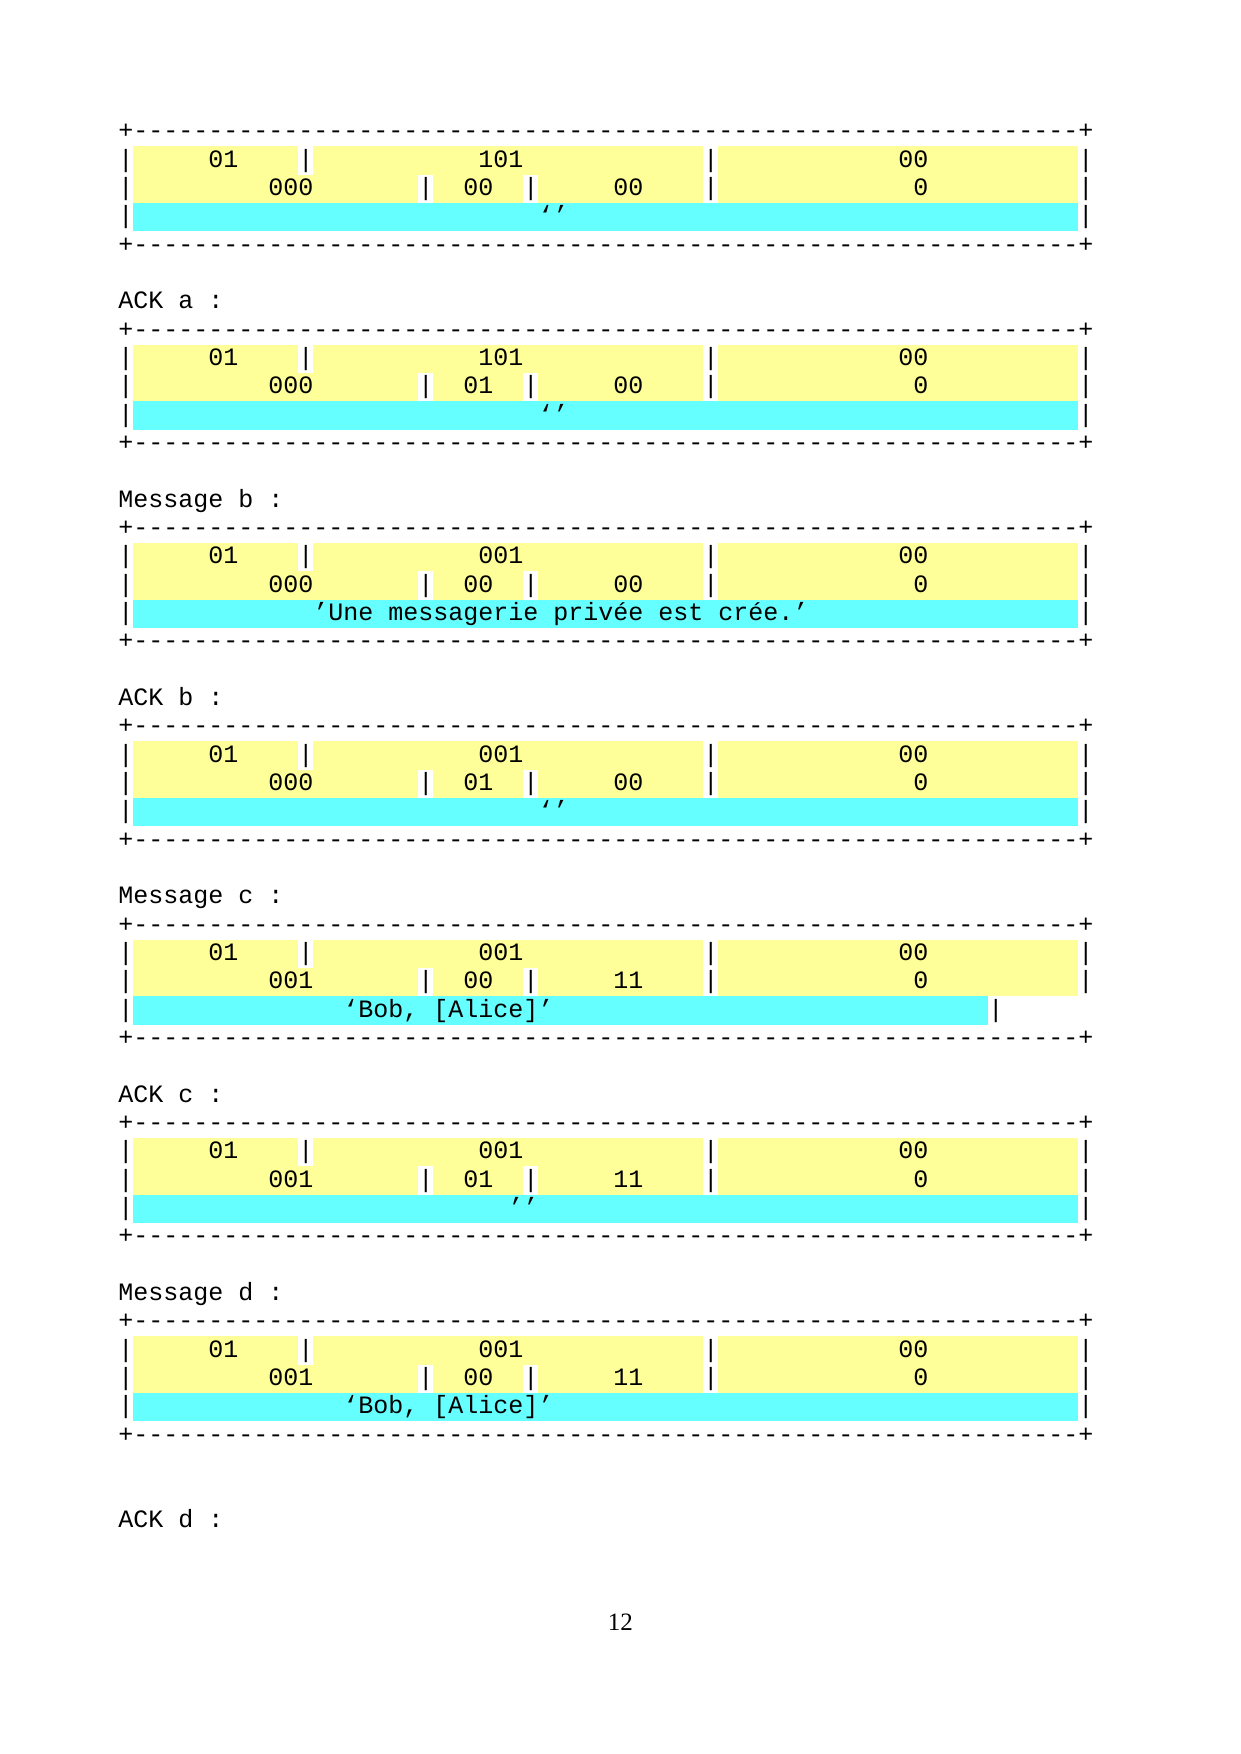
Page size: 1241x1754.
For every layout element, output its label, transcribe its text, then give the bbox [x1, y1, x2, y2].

text Message d : [118, 1280, 1122, 1308]
text ACK a : [118, 288, 1122, 316]
text +---------------------------------------------------------------+ [118, 231, 1122, 260]
text ACK b : [118, 685, 1122, 713]
text ACK d : [118, 1506, 1122, 1535]
text +---------------------------------------------------------------+ [118, 628, 1122, 656]
text +---------------------------------------------------------------+ | 01 | 001 | 00 | | 000 | 01 | 00 | 0 | | ‘’ | [118, 713, 1122, 826]
text +---------------------------------------------------------------+ [118, 430, 1122, 458]
text +---------------------------------------------------------------+ | 01 | 001 | 00 | | 000 | 00 | 00 | 0 | | ’Une messagerie privée est crée.’ | [118, 515, 1122, 628]
text +---------------------------------------------------------------+ | 01 | 001 | 00 | | 001 | 00 | 11 | 0 | | ‘Bob, [Alice]’ | [118, 911, 1122, 1025]
text Message b : [118, 486, 1122, 515]
text +---------------------------------------------------------------+ [118, 1421, 1122, 1450]
text +---------------------------------------------------------------+ | 01 | 001 | 00 | | 001 | 00 | 11 | 0 | | ‘Bob, [Alice]’ | [118, 1308, 1122, 1421]
text +---------------------------------------------------------------+ [118, 1223, 1122, 1251]
text +---------------------------------------------------------------+ | 01 | 101 | 00 | | 000 | 00 | 00 | 0 | | ‘’ | [118, 118, 1122, 231]
text ACK c : [118, 1081, 1122, 1110]
text Message c : [118, 883, 1122, 911]
text +---------------------------------------------------------------+ | 01 | 001 | 00 | | 001 | 01 | 11 | 0 | | ’’ | [118, 1110, 1122, 1223]
text +---------------------------------------------------------------+ | 01 | 101 | 00 | | 000 | 01 | 00 | 0 | | ‘’ | [118, 316, 1122, 430]
text +---------------------------------------------------------------+ [118, 826, 1122, 855]
text +---------------------------------------------------------------+ [118, 1025, 1122, 1053]
